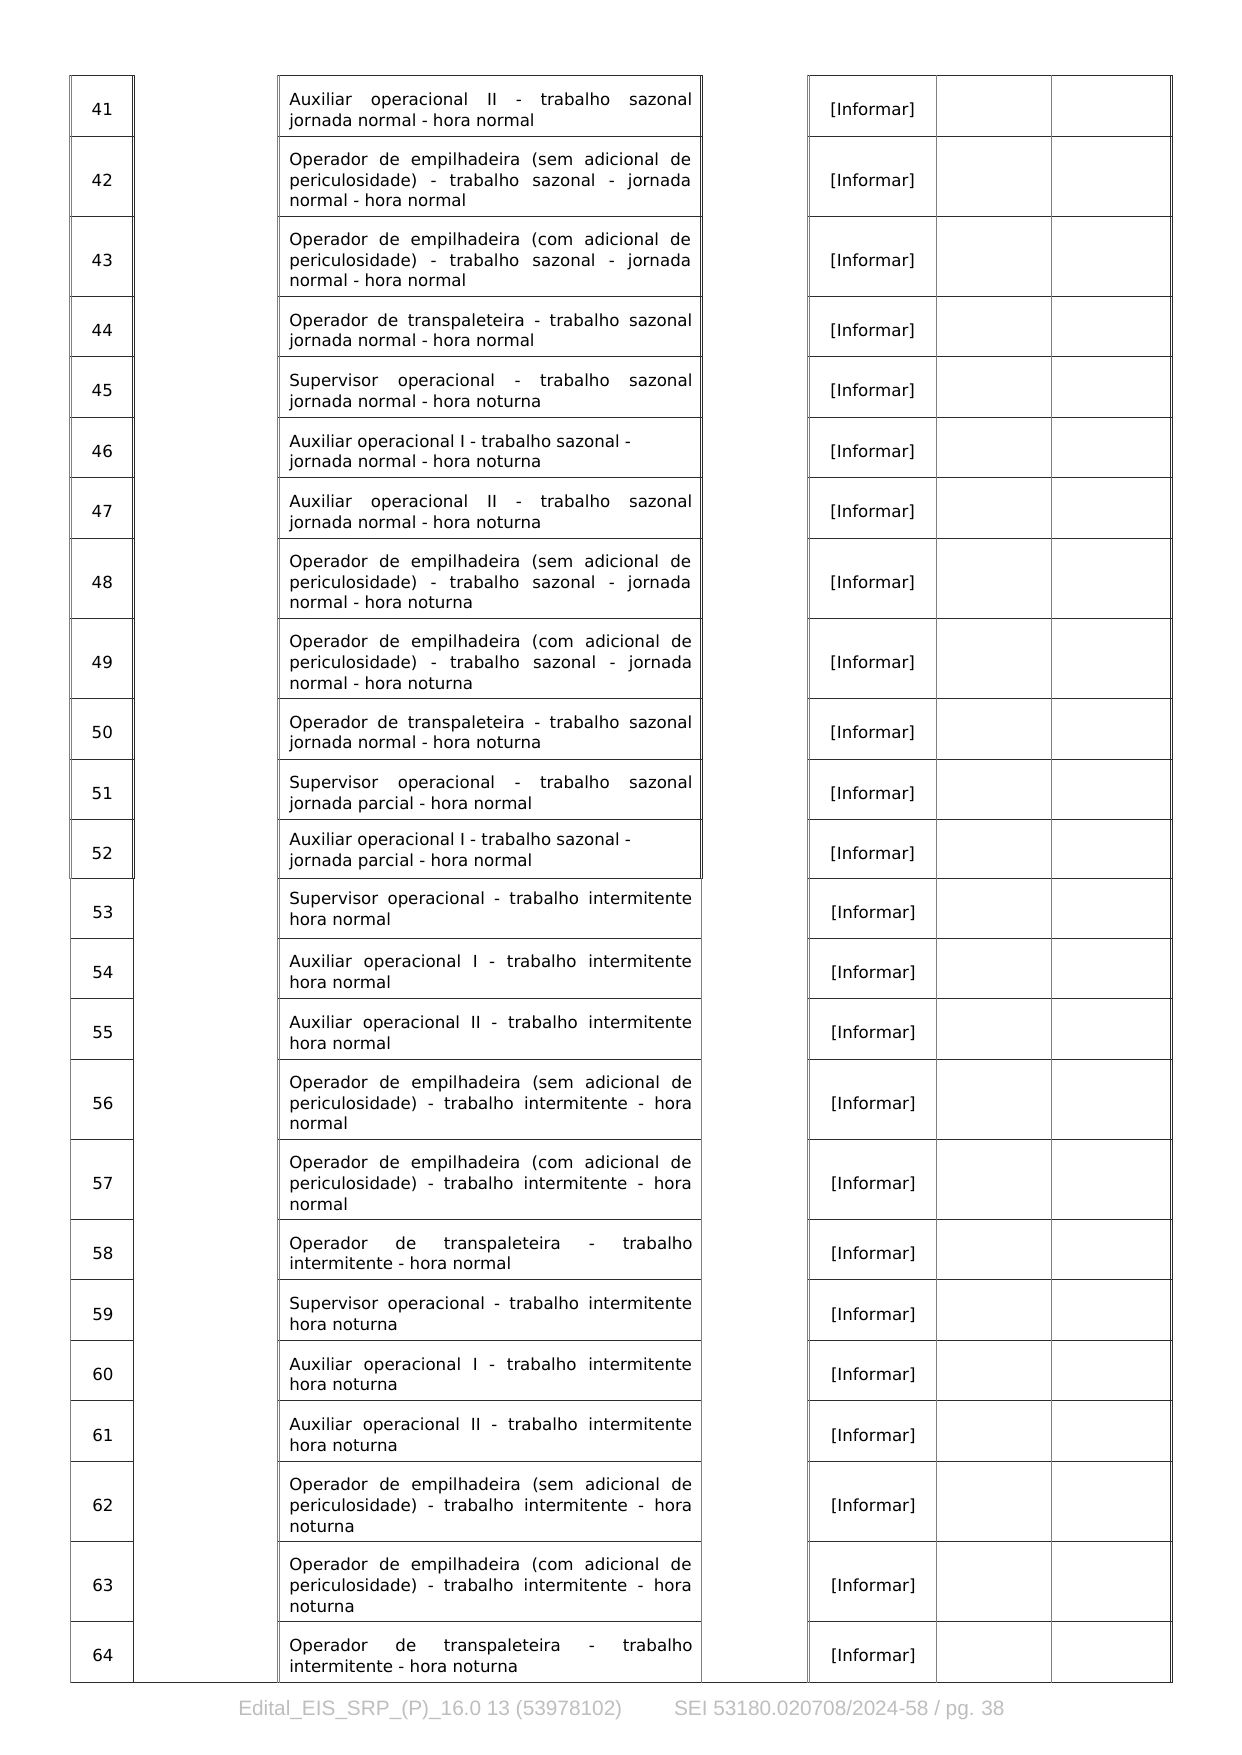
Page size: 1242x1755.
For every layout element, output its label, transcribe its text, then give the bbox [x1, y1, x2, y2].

table_cell Operador de empilhadeira (com adicional de periculosidade) - trabalho sazonal - jornada normal - hora normal [280, 217, 700, 296]
table_cell [937, 1462, 1051, 1541]
table_cell 43 [72, 217, 132, 296]
table_cell [937, 1401, 1051, 1461]
table_cell [Informar] [810, 478, 936, 538]
table_cell [937, 1542, 1051, 1621]
table_cell [1052, 357, 1170, 417]
table_cell [937, 820, 1051, 878]
table_cell [134, 878, 277, 1682]
table_cell 60 [71, 1341, 133, 1400]
table_cell Operador de transpaleteira - trabalho sazonal jornada normal - hora normal [280, 297, 700, 356]
table_cell [937, 217, 1051, 296]
table_cell Operador de empilhadeira (com adicional de periculosidade) - trabalho intermitente - hora noturna [280, 1542, 701, 1621]
table_cell Operador de empilhadeira (sem adicional de periculosidade) - trabalho sazonal - jornada normal - hora normal [280, 137, 700, 216]
table_cell [1052, 1280, 1170, 1340]
table_cell [Informar] [810, 1401, 936, 1461]
table_cell [1052, 939, 1170, 998]
table_cell 41 [72, 76, 132, 136]
table_cell 55 [71, 999, 133, 1059]
table_cell Operador de empilhadeira (sem adicional de periculosidade) - trabalho intermitente - hora noturna [280, 1462, 701, 1541]
table_cell [Informar] [810, 217, 936, 296]
table_cell 48 [72, 539, 132, 618]
table_cell [1052, 1220, 1170, 1279]
table_cell [1052, 760, 1170, 819]
table_cell [937, 999, 1051, 1059]
table_cell [937, 137, 1051, 216]
table_cell 45 [72, 357, 132, 417]
table_cell [Informar] [810, 1341, 936, 1400]
table_cell [Informar] [810, 879, 936, 938]
table_cell [1052, 999, 1170, 1059]
table_cell [Informar] [810, 1220, 936, 1279]
table_cell 58 [71, 1220, 133, 1279]
table_cell [Informar] [810, 357, 936, 417]
table_cell [Informar] [810, 939, 936, 998]
table_cell [Informar] [810, 820, 936, 878]
table_cell [937, 760, 1051, 819]
table_cell [1052, 1140, 1170, 1219]
table_cell [Informar] [810, 76, 936, 136]
table_cell Operador de empilhadeira (com adicional de periculosidade) - trabalho intermitente - hora normal [280, 1140, 701, 1219]
table_cell [937, 1622, 1051, 1682]
table_cell [937, 76, 1051, 136]
table_cell [937, 1341, 1051, 1400]
table_cell 51 [72, 760, 132, 819]
table_cell 59 [71, 1280, 133, 1340]
table_cell [1052, 1542, 1170, 1621]
table_cell Supervisor operacional - trabalho sazonal jornada normal - hora noturna [280, 357, 700, 417]
table_cell [1052, 418, 1170, 477]
table_cell [Informar] [810, 760, 936, 819]
table_cell Operador de transpaleteira - trabalho intermitente - hora normal [280, 1220, 701, 1279]
table_cell [Informar] [810, 539, 936, 618]
table_cell [1052, 76, 1170, 136]
table_cell [937, 1220, 1051, 1279]
table_cell 62 [71, 1462, 133, 1541]
table_header [703, 75, 807, 878]
table_cell 63 [71, 1542, 133, 1621]
table_cell [Informar] [810, 418, 936, 477]
table_cell [Informar] [810, 699, 936, 758]
table_cell [1052, 539, 1170, 618]
table_cell [1052, 1060, 1170, 1139]
table_cell [1052, 297, 1170, 356]
table_cell Supervisor operacional - trabalho intermitente hora normal [280, 879, 701, 938]
table_cell [Informar] [810, 1622, 936, 1682]
table_cell 49 [72, 619, 132, 698]
table_cell [937, 619, 1051, 698]
table_cell [937, 478, 1051, 538]
table_cell 54 [71, 939, 133, 998]
table_cell Supervisor operacional - trabalho sazonal jornada parcial - hora normal [280, 760, 700, 819]
table_cell [Informar] [810, 137, 936, 216]
table_cell 57 [71, 1140, 133, 1219]
table_cell 46 [72, 418, 132, 477]
table_cell [Informar] [810, 619, 936, 698]
table_cell Supervisor operacional - trabalho intermitente hora noturna [280, 1280, 701, 1340]
table_cell Auxiliar operacional II - trabalho intermitente hora noturna [280, 1401, 701, 1461]
table_cell 56 [71, 1060, 133, 1139]
table_cell [Informar] [810, 1542, 936, 1621]
table_cell Auxiliar operacional II - trabalho sazonal jornada normal - hora normal [280, 76, 700, 136]
table_cell Operador de empilhadeira (com adicional de periculosidade) - trabalho sazonal - jornada normal - hora noturna [280, 619, 700, 698]
table_cell [Informar] [810, 1140, 936, 1219]
table_cell [937, 1280, 1051, 1340]
table_cell Operador de empilhadeira (sem adicional de periculosidade) - trabalho intermitente - hora normal [280, 1060, 701, 1139]
table_cell [Informar] [810, 1280, 936, 1340]
table_cell [1052, 619, 1170, 698]
table_cell [937, 939, 1051, 998]
table_header [135, 75, 277, 878]
table_cell Auxiliar operacional I - trabalho intermitente hora noturna [280, 1341, 701, 1400]
table_cell Operador de transpaleteira - trabalho sazonal jornada normal - hora noturna [280, 699, 700, 758]
table_cell Operador de transpaleteira - trabalho intermitente - hora noturna [280, 1622, 701, 1682]
table_cell [937, 1060, 1051, 1139]
table_cell [1052, 820, 1170, 878]
table_cell 64 [71, 1622, 133, 1682]
table_cell 47 [72, 478, 132, 538]
table_cell [Informar] [810, 1060, 936, 1139]
table_cell [1052, 478, 1170, 538]
table_cell [1052, 1401, 1170, 1461]
table_cell 61 [71, 1401, 133, 1461]
table_cell Auxiliar operacional I - trabalho intermitente hora normal [280, 939, 701, 998]
table_cell [1052, 1341, 1170, 1400]
table_cell Operador de empilhadeira (sem adicional de periculosidade) - trabalho sazonal - jornada normal - hora noturna [280, 539, 700, 618]
table_cell 44 [72, 297, 132, 356]
table_cell [937, 297, 1051, 356]
table_cell [Informar] [810, 1462, 936, 1541]
table_cell 50 [72, 699, 132, 758]
table_cell [1052, 1622, 1170, 1682]
table_cell [937, 1140, 1051, 1219]
table_cell 52 [72, 820, 132, 878]
table_cell [702, 878, 807, 1682]
table_cell [1052, 879, 1170, 938]
table_cell 53 [71, 879, 133, 938]
table_cell [1052, 217, 1170, 296]
table_cell [937, 879, 1051, 938]
table_cell [Informar] [810, 297, 936, 356]
table_cell [1052, 699, 1170, 758]
table_cell [1052, 1462, 1170, 1541]
table_cell [937, 699, 1051, 758]
table_cell [1052, 137, 1170, 216]
table_cell [937, 418, 1051, 477]
table_cell [937, 357, 1051, 417]
table_cell [937, 539, 1051, 618]
table_cell Auxiliar operacional II - trabalho sazonal jornada normal - hora noturna [280, 478, 700, 538]
table_cell 42 [72, 137, 132, 216]
table_cell Auxiliar operacional I - trabalho sazonal - jornada normal - hora noturna [280, 418, 700, 477]
table_cell [Informar] [810, 999, 936, 1059]
table_cell Auxiliar operacional II - trabalho intermitente hora normal [280, 999, 701, 1059]
table_cell Auxiliar operacional I - trabalho sazonal - jornada parcial - hora normal [280, 820, 700, 878]
